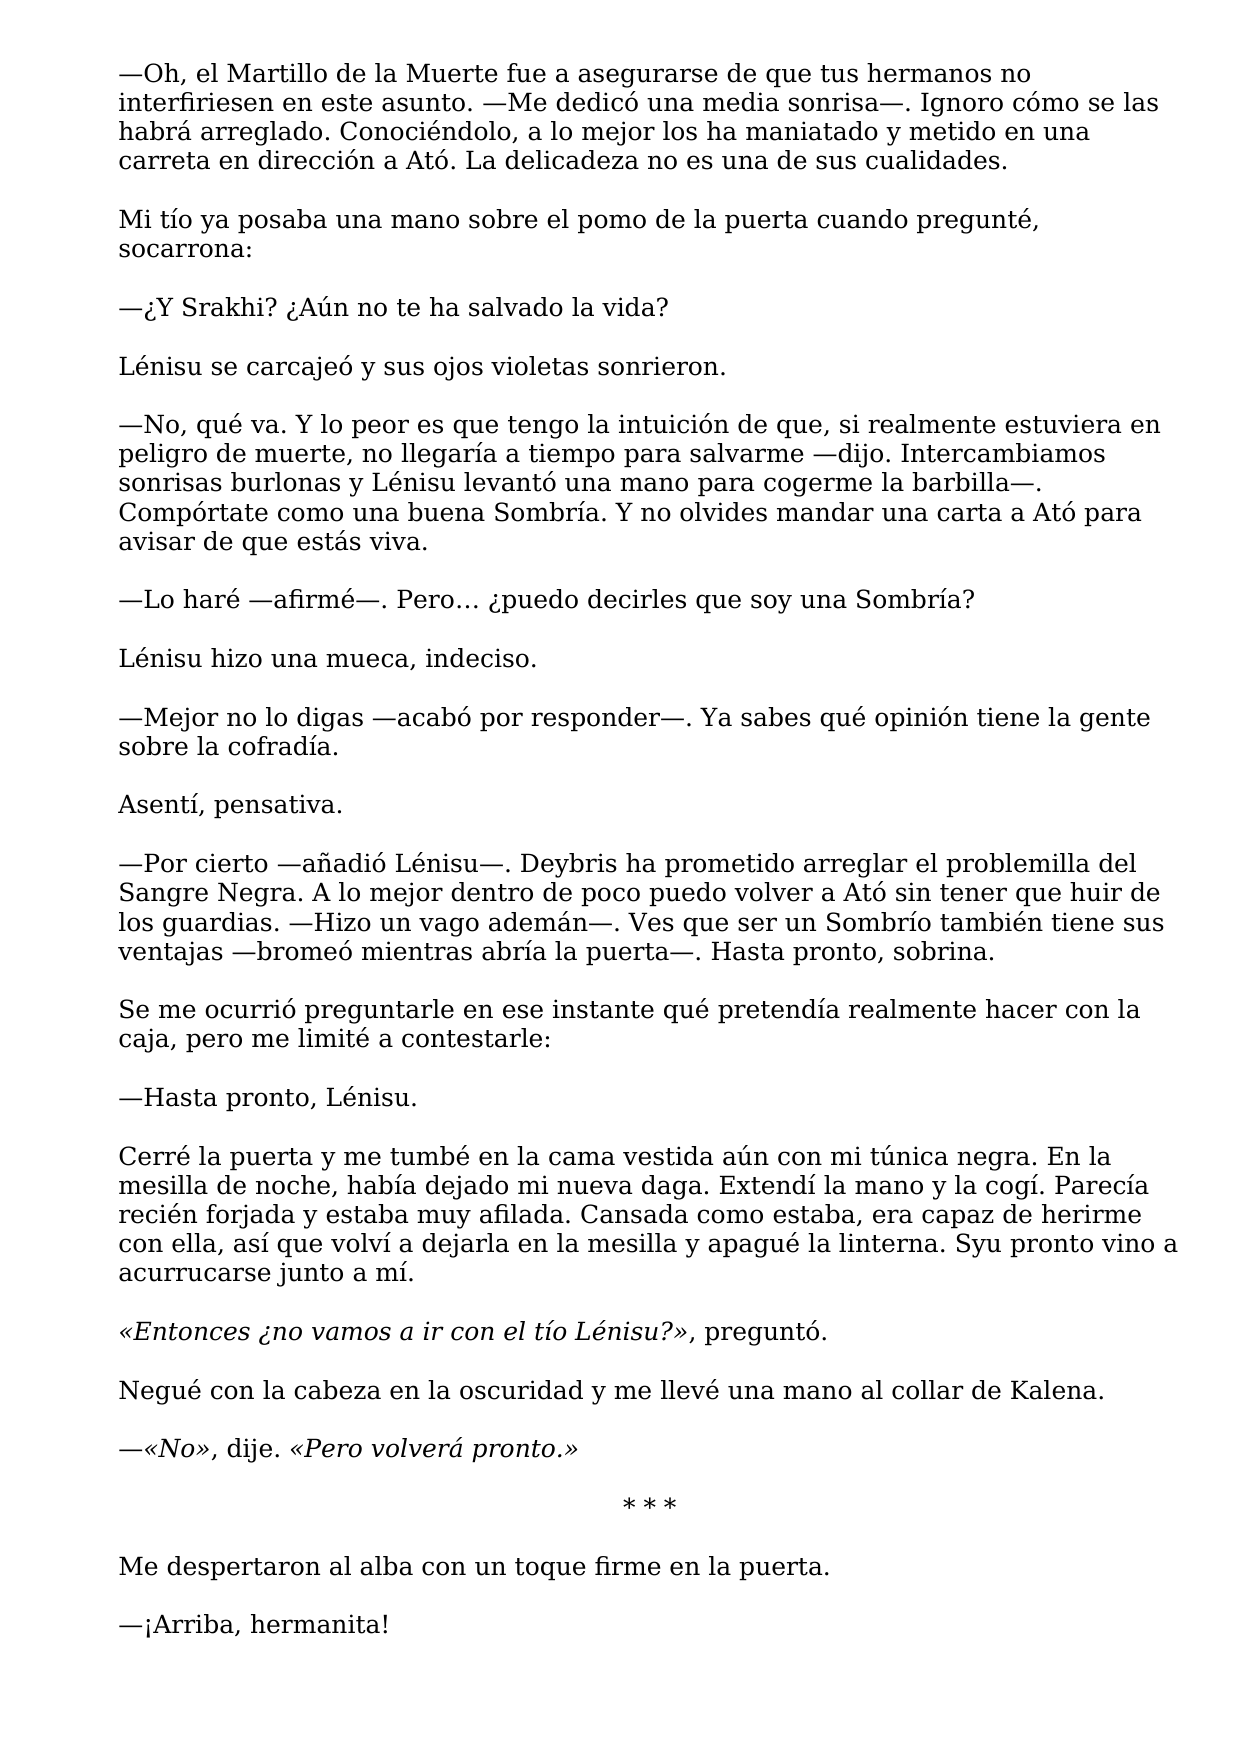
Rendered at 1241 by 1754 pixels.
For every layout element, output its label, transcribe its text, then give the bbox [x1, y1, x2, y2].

text —Lo haré —afirmé—. Pero… ¿puedo decirles que soy una Sombría? [118, 586, 1181, 615]
text —¡Arriba, hermanita! [118, 1611, 1181, 1640]
text * * * [118, 1493, 1181, 1522]
text «Entonces ¿no vamos a ir con el tío Lénisu?», preguntó. [118, 1317, 1181, 1346]
text Asentí, pensativa. [118, 791, 1181, 820]
text Negué con la cabeza en la oscuridad y me llevé una mano al collar de Kalena. [118, 1376, 1181, 1405]
text —Hasta pronto, Lénisu. [118, 1083, 1181, 1112]
text —Por cierto —añadió Lénisu—. Deybris ha prometido arreglar el problemilla del Sangre Negra. A lo mejor dentro de poco puedo volver a Ató sin tener que huir de los guardias. —Hizo un vago ademán—. Ves que ser un Sombrío también tiene sus ventajas —bromeó mientras abría la puerta—. Hasta pronto, sobrina. [118, 849, 1181, 966]
text Se me ocurrió preguntarle en ese instante qué pretendía realmente hacer con la caja, pero me limité a contestarle: [118, 996, 1181, 1054]
text —Mejor no lo digas —acabó por responder—. Ya sabes qué opinión tiene la gente sobre la cofradía. [118, 703, 1181, 761]
text —Oh, el Martillo de la Muerte fue a asegurarse de que tus hermanos no interfiriesen en este asunto. —Me dedicó una media sonrisa—. Ignoro cómo se las habrá arreglado. Conociéndolo, a lo mejor los ha maniatado y metido en una carreta en dirección a Ató. La delicadeza no es una de sus cualidades. [118, 59, 1181, 176]
text —No, qué va. Y lo peor es que tengo la intuición de que, si realmente estuviera en peligro de muerte, no llegaría a tiempo para salvarme —dijo. Intercambiamos sonrisas burlonas y Lénisu levantó una mano para cogerme la barbilla—. Compórtate como una buena Sombría. Y no olvides mandar una carta a Ató para avisar de que estás viva. [118, 410, 1181, 556]
text Me despertaron al alba con un toque firme en la puerta. [118, 1552, 1181, 1581]
text Mi tío ya posaba una mano sobre el pomo de la puerta cuando pregunté, socarrona: [118, 205, 1181, 263]
text Lénisu se carcajeó y sus ojos violetas sonrieron. [118, 352, 1181, 381]
text Lénisu hizo una mueca, indeciso. [118, 644, 1181, 673]
text —¿Y Srakhi? ¿Aún no te ha salvado la vida? [118, 293, 1181, 322]
text Cerré la puerta y me tumbé en la cama vestida aún con mi túnica negra. En la mesilla de noche, había dejado mi nueva daga. Extendí la mano y la cogí. Parecía recién forjada y estaba muy afilada. Cansada como estaba, era capaz de herirme con ella, así que volví a dejarla en la mesilla y apagué la linterna. Syu pronto vino a acurrucarse junto a mí. [118, 1142, 1181, 1288]
text —«No», dije. «Pero volverá pronto.» [118, 1434, 1181, 1464]
